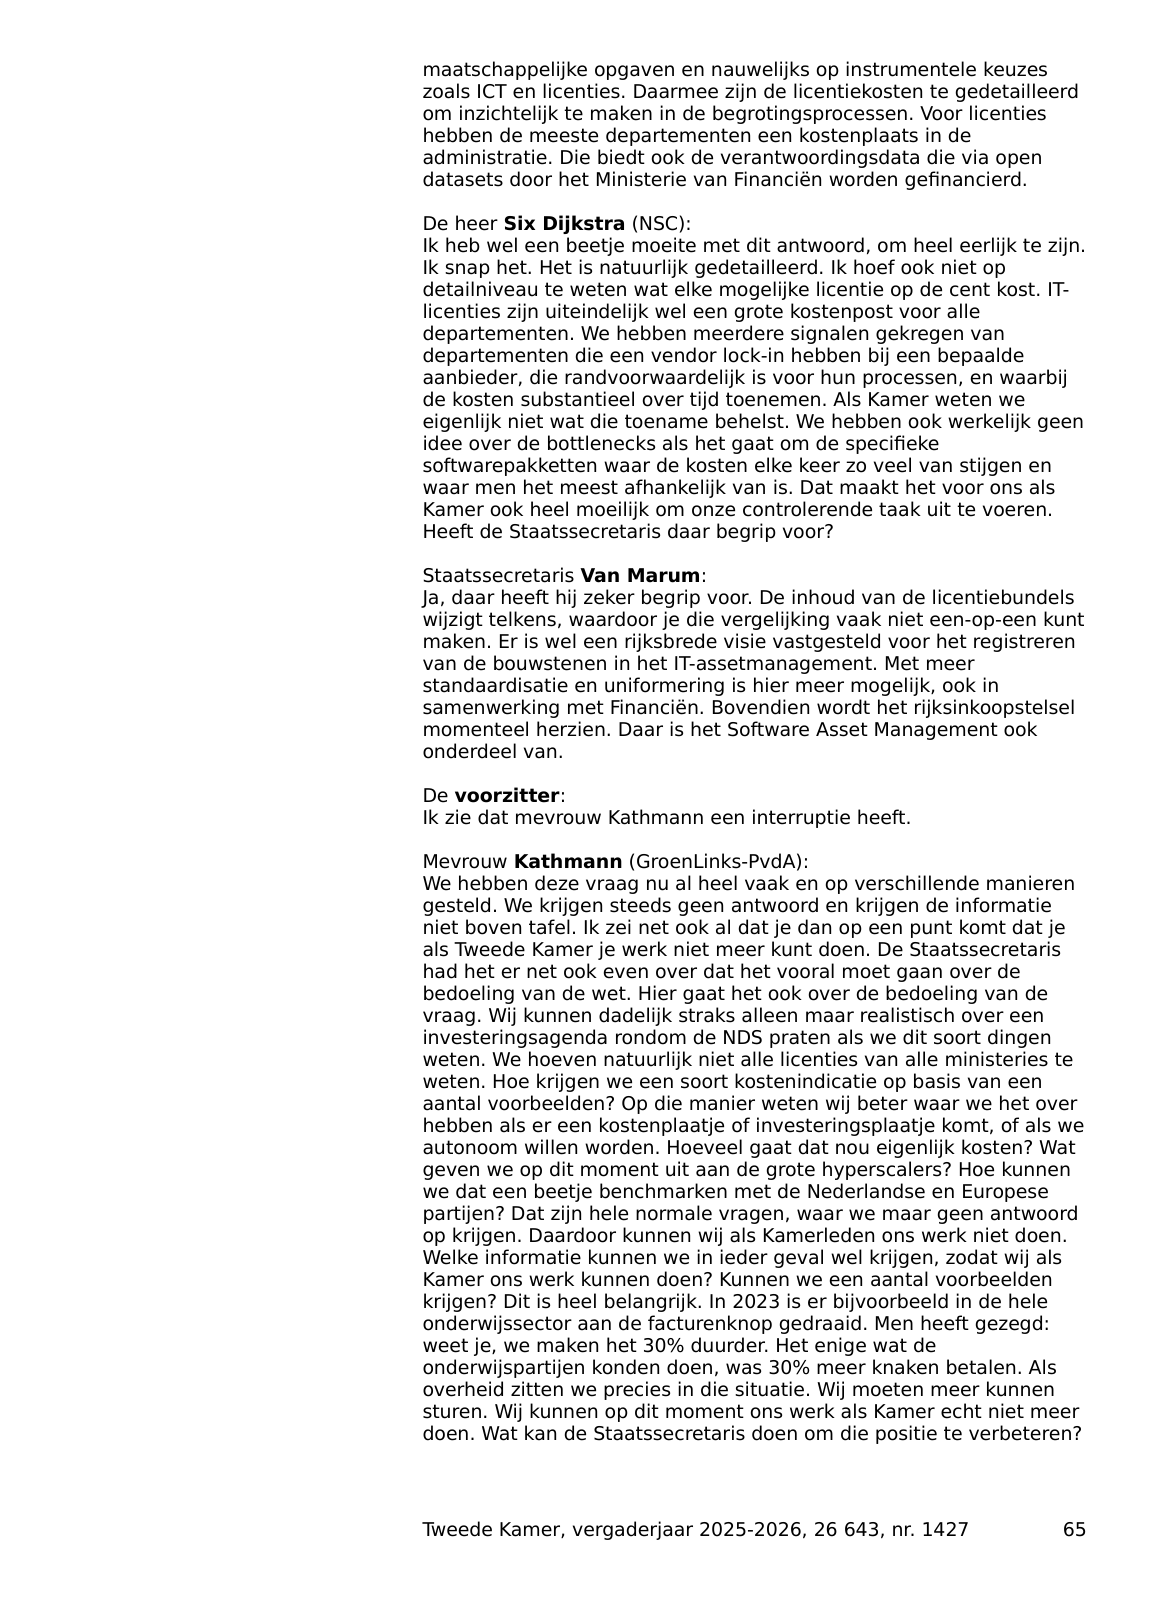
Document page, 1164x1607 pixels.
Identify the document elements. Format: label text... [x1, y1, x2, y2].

text maatschappelijke opgaven en nauwelijks op instrumentele keuzes zoals ICT en licenties. Daarmee zijn de licentiekosten te gedetailleerd om inzichtelijk te maken in de begrotingsprocessen. Voor licenties hebben de meeste departementen een kostenplaats in de administratie. Die biedt ook de verantwoordingsdata die via open datasets door het Ministerie van Financiën worden gefinancierd. [422, 59, 1087, 191]
text Staatssecretaris Van Marum: [422, 565, 1087, 587]
text We hebben deze vraag nu al heel vaak en op verschillende manieren gesteld. We krijgen steeds geen antwoord en krijgen de informatie niet boven tafel. Ik zei net ook al dat je dan op een punt komt dat je als Tweede Kamer je werk niet meer kunt doen. De Staatssecretaris had het er net ook even over dat het vooral moet gaan over de bedoeling van de wet. Hier gaat het ook over de bedoeling van de vraag. Wij kunnen dadelijk straks alleen maar realistisch over een investeringsagenda rondom de NDS praten als we dit soort dingen weten. We hoeven natuurlijk niet alle licenties van alle ministeries te weten. Hoe krijgen we een soort kostenindicatie op basis van een aantal voorbeelden? Op die manier weten wij beter waar we het over hebben als er een kostenplaatje of investeringsplaatje komt, of als we autonoom willen worden. Hoeveel gaat dat nou eigenlijk kosten? Wat geven we op dit moment uit aan de grote hyperscalers? Hoe kunnen we dat een beetje benchmarken met de Nederlandse en Europese partijen? Dat zijn hele normale vragen, waar we maar geen antwoord op krijgen. Daardoor kunnen wij als Kamerleden ons werk niet doen. Welke informatie kunnen we in ieder geval wel krijgen, zodat wij als Kamer ons werk kunnen doen? Kunnen we een aantal voorbeelden krijgen? Dit is heel belangrijk. In 2023 is er bijvoorbeeld in de hele onderwijssector aan de facturenknop gedraaid. Men heeft gezegd: weet je, we maken het 30% duurder. Het enige wat de onderwijspartijen konden doen, was 30% meer knaken betalen. Als overheid zitten we precies in die situatie. Wij moeten meer kunnen sturen. Wij kunnen op dit moment ons werk als Kamer echt niet meer doen. Wat kan de Staatssecretaris doen om die positie te verbeteren? [422, 873, 1087, 1444]
text Mevrouw Kathmann (GroenLinks-PvdA): [422, 851, 1087, 873]
text Ik heb wel een beetje moeite met dit antwoord, om heel eerlijk te zijn. Ik snap het. Het is natuurlijk gedetailleerd. Ik hoef ook niet op detailniveau te weten wat elke mogelijke licentie op de cent kost. IT-licenties zijn uiteindelijk wel een grote kostenpost voor alle departementen. We hebben meerdere signalen gekregen van departementen die een vendor lock-in hebben bij een bepaalde aanbieder, die randvoorwaardelijk is voor hun processen, en waarbij de kosten substantieel over tijd toenemen. Als Kamer weten we eigenlijk niet wat die toename behelst. We hebben ook werkelijk geen idee over de bottlenecks als het gaat om de specifieke softwarepakketten waar de kosten elke keer zo veel van stijgen en waar men het meest afhankelijk van is. Dat maakt het voor ons als Kamer ook heel moeilijk om onze controlerende taak uit te voeren. Heeft de Staatssecretaris daar begrip voor? [422, 235, 1087, 543]
text Ik zie dat mevrouw Kathmann een interruptie heeft. [422, 807, 1087, 829]
text Ja, daar heeft hij zeker begrip voor. De inhoud van de licentiebundels wijzigt telkens, waardoor je die vergelijking vaak niet een-op-een kunt maken. Er is wel een rijksbrede visie vastgesteld voor het registreren van de bouwstenen in het IT-assetmanagement. Met meer standaardisatie en uniformering is hier meer mogelijk, ook in samenwerking met Financiën. Bovendien wordt het rijksinkoopstelsel momenteel herzien. Daar is het Software Asset Management ook onderdeel van. [422, 587, 1087, 763]
text De heer Six Dijkstra (NSC): [422, 213, 1087, 235]
text De voorzitter: [422, 785, 1087, 807]
